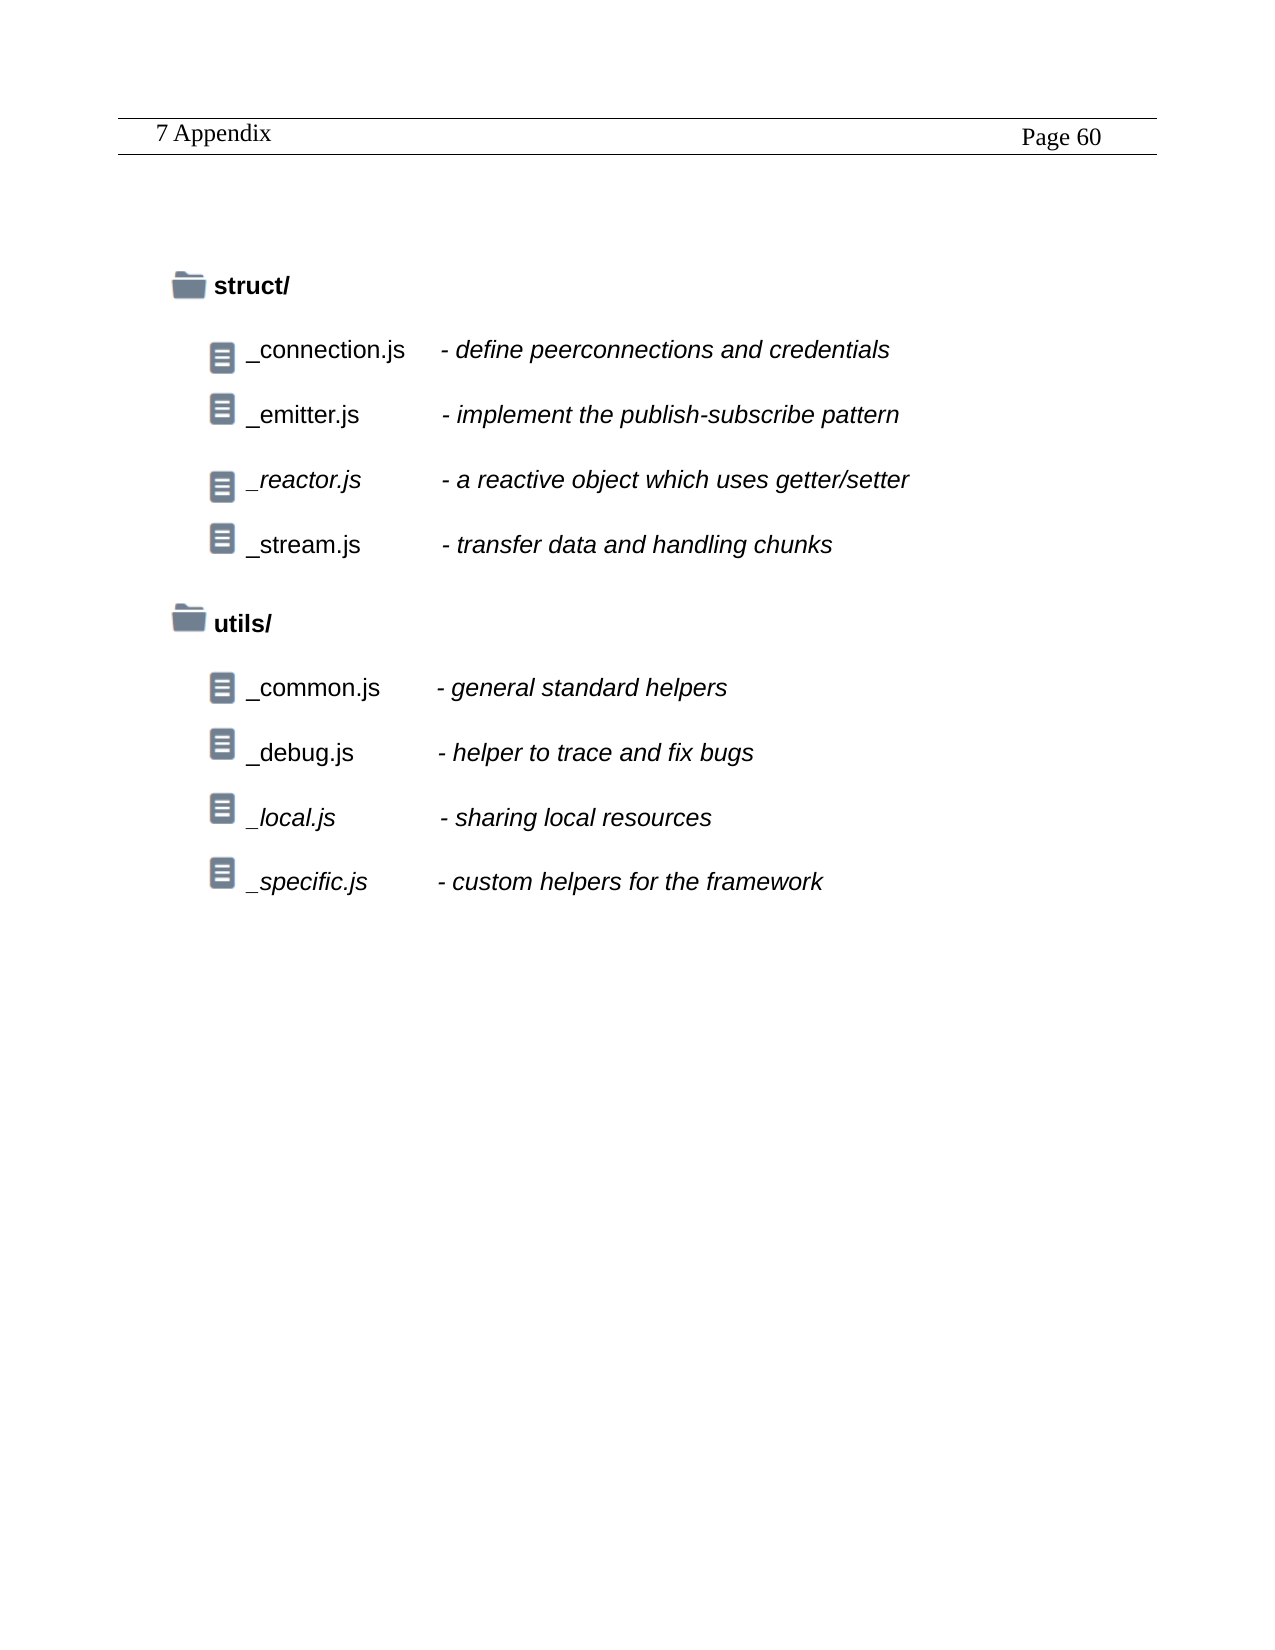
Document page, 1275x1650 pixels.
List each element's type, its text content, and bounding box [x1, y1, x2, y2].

picture [200, 720, 246, 766]
text _common.js - general standard helpers [246, 673, 1157, 702]
text [118, 465, 200, 494]
text [118, 400, 200, 429]
picture [200, 849, 246, 895]
text [118, 673, 200, 702]
text _stream.js - transfer data and handling chunks [246, 529, 1157, 558]
picture [200, 515, 246, 560]
text [118, 529, 200, 558]
text [118, 271, 162, 299]
text _emitter.js - implement the publish-subscribe pattern [246, 400, 1157, 429]
picture [200, 463, 246, 509]
text [118, 609, 162, 637]
text _connection.js - define peerconnections and credentials [246, 336, 1157, 364]
text _debug.js - helper to trace and fix bugs [118, 738, 1157, 767]
text [118, 336, 200, 364]
picture [200, 785, 246, 830]
picture [162, 591, 214, 642]
text _local.js - sharing local resources [118, 803, 1157, 831]
text _reactor.js - a reactive object which uses getter/setter [246, 465, 1157, 494]
picture [162, 258, 214, 309]
text _specific.js - custom helpers for the framework [118, 867, 1157, 896]
picture [200, 664, 246, 710]
text utils/ [214, 609, 1157, 637]
picture [200, 334, 246, 380]
text struct/ [214, 271, 1157, 299]
picture [200, 385, 246, 431]
